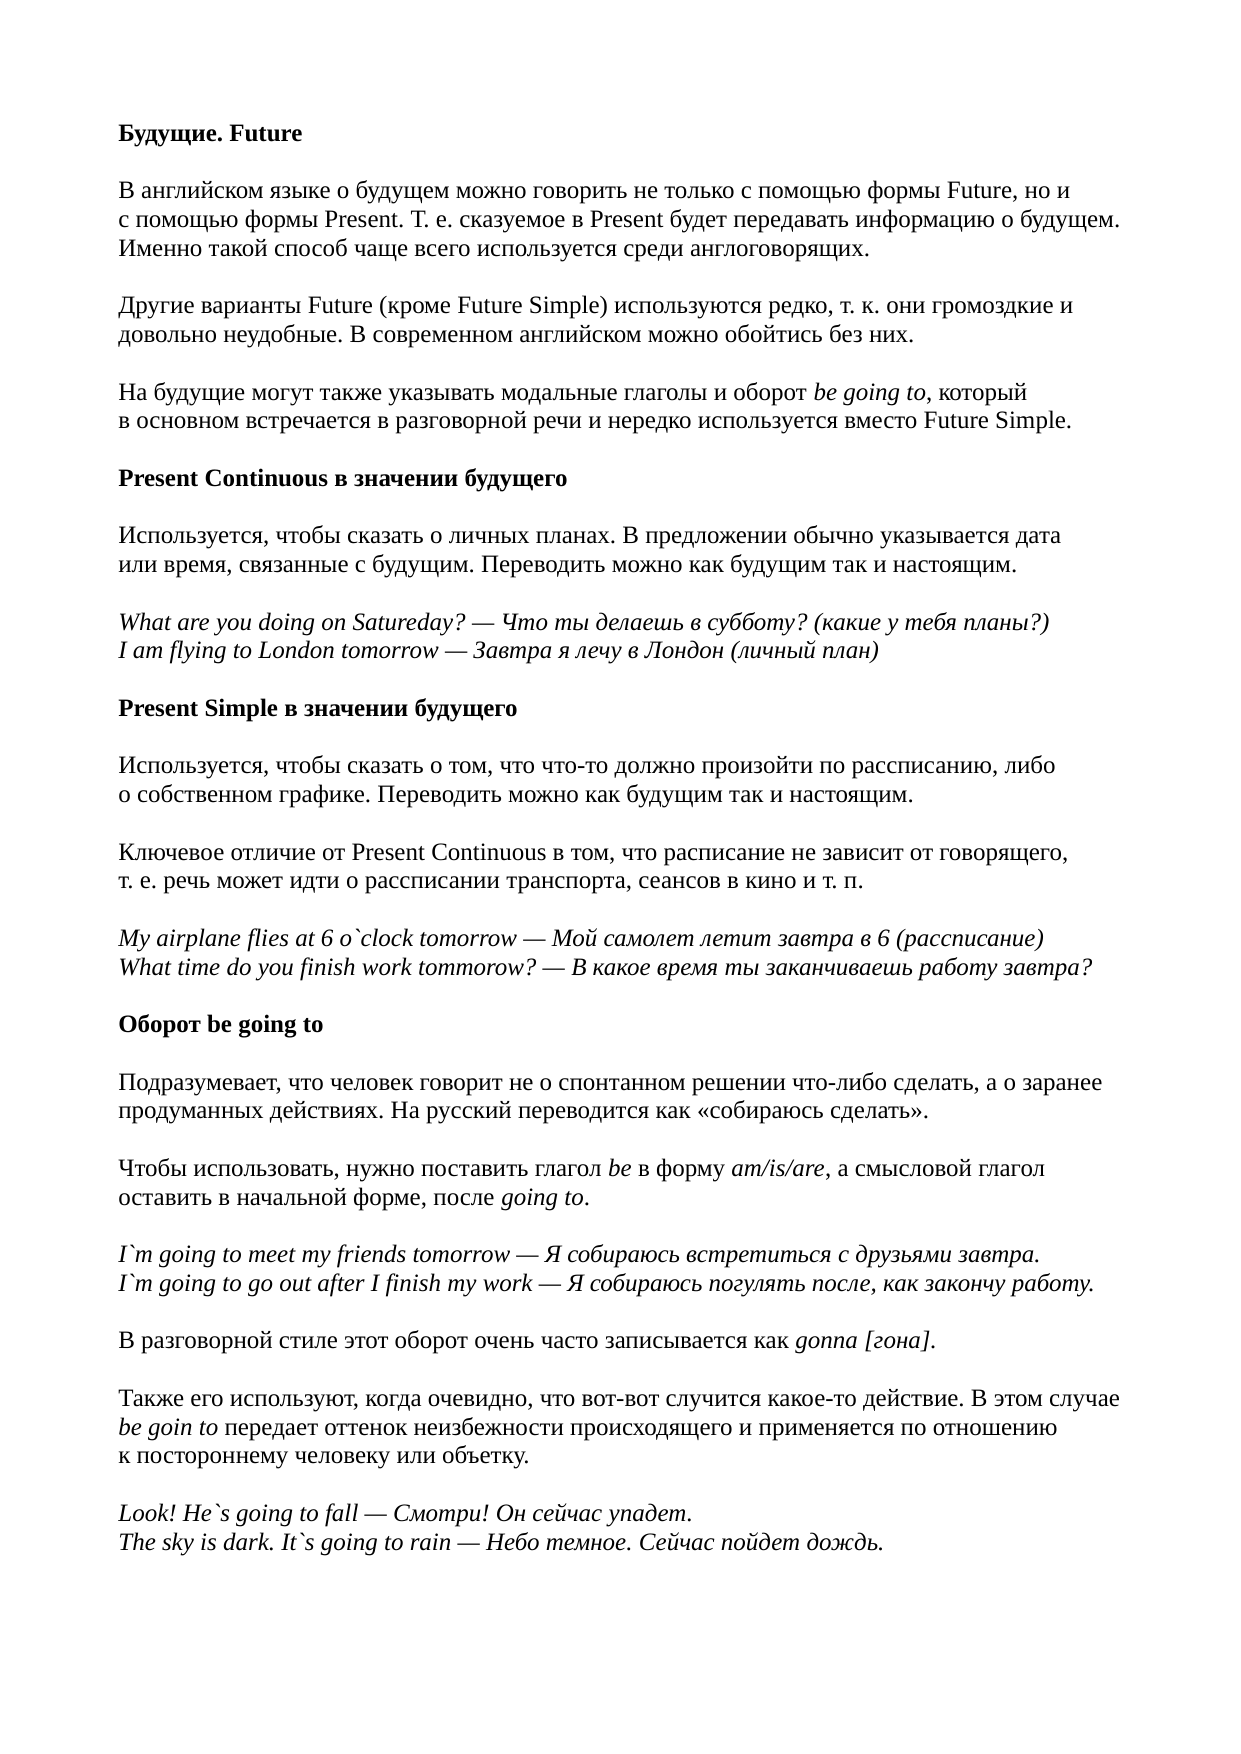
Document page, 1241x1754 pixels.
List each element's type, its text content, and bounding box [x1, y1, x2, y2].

text My airplane flies at 6 o`clock tomorrow — Мой самолет летит завтра в 6 (рассписание) [118, 923, 1122, 952]
text Используется, чтобы сказать о том, что что-то должно произойти по рассписанию, либо [118, 751, 1122, 779]
text Ключевое отличие от Present Continuous в том, что расписание не зависит от говорящего, [118, 837, 1122, 866]
text I am flying to London tomorrow — Завтра я лечу в Лондон (личный план) [118, 636, 1122, 664]
text The sky is dark. It`s going to rain — Небо темное. Сейчас пойдет дождь. [118, 1527, 1122, 1556]
text Оборот be going to [118, 1009, 1122, 1038]
text Также его используют, когда очевидно, что вот-вот случится какое-то действие. В этом случае be goin to передает оттенок неизбежности происходящего и применяется по отношению [118, 1383, 1122, 1441]
text I`m going to go out after I finish my work — Я собираюсь погулять после, как закончу работу. [118, 1268, 1122, 1297]
text т. е. речь может идти о рассписании транспорта, сеансов в кино и т. п. [118, 866, 1122, 894]
text Другие варианты Future (кроме Future Simple) используются редко, т. к. они громоздкие и довольно неудобные. В современном английском можно обойтись без них. [118, 291, 1122, 348]
text о собственном графике. Переводить можно как будущим так и настоящим. [118, 779, 1122, 808]
text Present Continuous в значении будущего [118, 463, 1122, 492]
text Подразумевает, что человек говорит не о спонтанном решении что-либо сделать, а о заранее продуманных действиях. На русский переводится как «собираюсь сделать». [118, 1067, 1122, 1124]
text Чтобы использовать, нужно поставить глагол be в форму am/is/are, а смысловой глагол оставить в начальной форме, после going to. [118, 1153, 1122, 1211]
text Будущие. Future [118, 118, 1122, 147]
text или время, связанные с будущим. Переводить можно как будущим так и настоящим. [118, 549, 1122, 578]
text I`m going to meet my friends tomorrow — Я собираюсь встретиться с друзьями завтра. [118, 1239, 1122, 1268]
text На будущие могут также указывать модальные глаголы и оборот be going to, который [118, 377, 1122, 406]
text Look! He`s going to fall — Смотри! Он сейчас упадет. [118, 1498, 1122, 1527]
text к постороннему человеку или объетку. [118, 1441, 1122, 1469]
text в основном встречается в разговорной речи и нередко используется вместо Future Simple. [118, 406, 1122, 434]
text В английском языке о будущем можно говорить не только с помощью формы Future, но и [118, 176, 1122, 204]
text What are you doing on Satureday? — Что ты делаешь в субботу? (какие у тебя планы?) [118, 607, 1122, 636]
text Используется, чтобы сказать о личных планах. В предложении обычно указывается дата [118, 521, 1122, 549]
text What time do you finish work tommorow? — В какое время ты заканчиваешь работу завтра? [118, 952, 1122, 981]
text Present Simple в значении будущего [118, 693, 1122, 722]
text В разговорной стиле этот оборот очень часто записывается как gonna [гона]. [118, 1326, 1122, 1354]
text с помощью формы Present. Т. е. сказуемое в Present будет передавать информацию о будущем. Именно такой способ чаще всего используется среди англоговорящих. [118, 204, 1122, 262]
